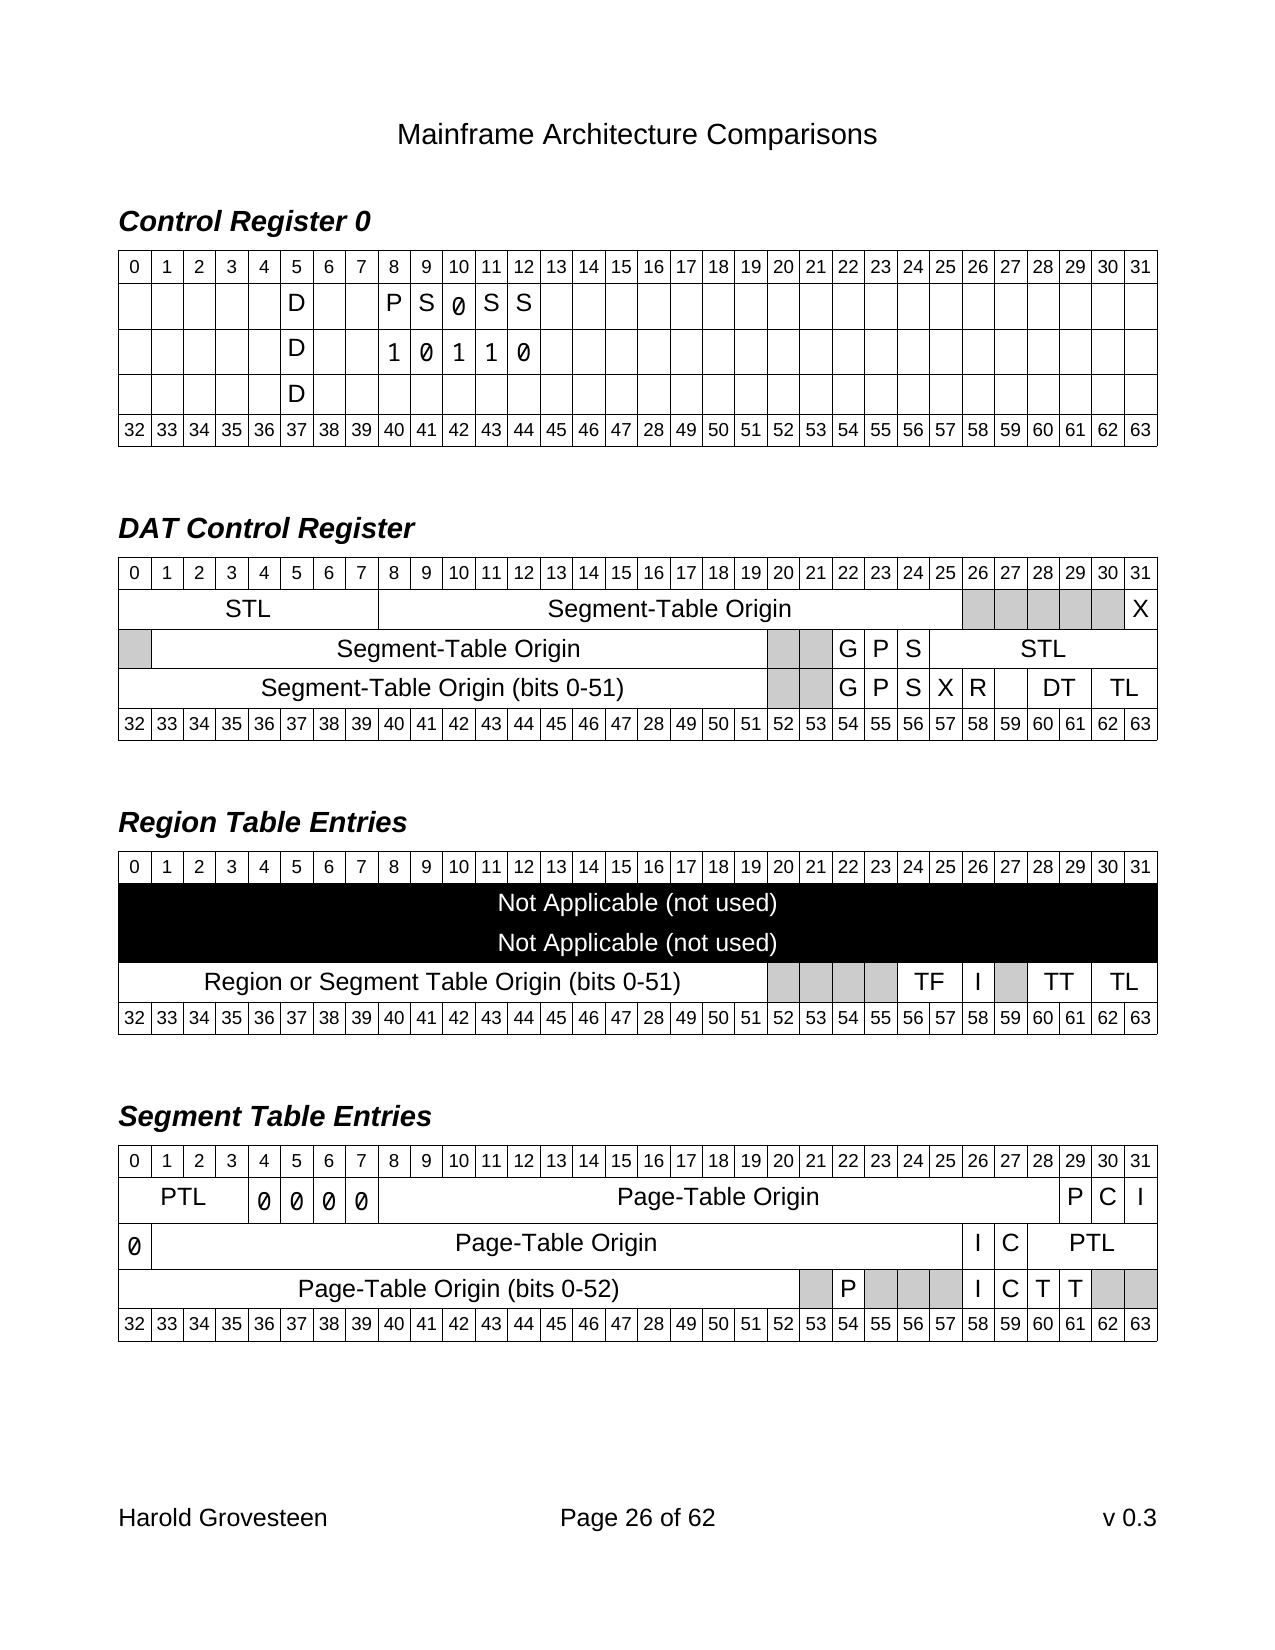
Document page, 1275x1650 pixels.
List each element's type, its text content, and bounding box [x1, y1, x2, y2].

table_cell 56 [898, 415, 929, 446]
table_cell 32 [119, 1309, 151, 1341]
table_cell [768, 963, 799, 1002]
table_cell 35 [216, 709, 248, 740]
subtitle DAT Control Register [118, 512, 1157, 544]
table_header 18 [703, 251, 734, 283]
table_cell Segment-Table Origin [152, 630, 767, 668]
table_cell 49 [671, 1309, 702, 1341]
table_cell [800, 669, 832, 708]
table_header 21 [800, 852, 832, 883]
table_cell 57 [930, 709, 962, 740]
table_cell Page-Table Origin [152, 1224, 962, 1268]
table_cell Region or Segment Table Origin (bits 0-51) [119, 963, 767, 1002]
table_cell [573, 284, 605, 328]
table_cell Not Applicable (not used) [119, 884, 1157, 923]
table_cell TL [1092, 669, 1157, 708]
table_cell P [865, 669, 897, 708]
subtitle Control Register 0 [118, 205, 1157, 238]
table_header 12 [508, 251, 540, 283]
table_cell [314, 375, 345, 413]
table_cell 38 [314, 1003, 345, 1034]
table_header 23 [865, 852, 897, 883]
table_cell [1125, 375, 1157, 413]
table_cell 36 [249, 415, 280, 446]
table_cell 59 [995, 709, 1027, 740]
table_header 8 [379, 1146, 410, 1177]
table_cell [314, 330, 345, 374]
table_cell 39 [346, 709, 378, 740]
table_header 23 [865, 251, 897, 283]
table_cell [379, 375, 410, 413]
table_header 10 [443, 251, 475, 283]
table_header 22 [833, 852, 864, 883]
table_cell 38 [314, 709, 345, 740]
table_cell 38 [314, 1309, 345, 1341]
table_cell 53 [800, 415, 832, 446]
table_cell [1028, 375, 1059, 413]
table_cell [865, 375, 897, 413]
table_cell 0 [508, 330, 540, 374]
table_cell C [1092, 1178, 1124, 1223]
table_header 13 [541, 1146, 572, 1177]
table_cell [963, 590, 994, 629]
table_header 22 [833, 1146, 864, 1177]
table_cell 40 [379, 1003, 410, 1034]
table_cell [898, 330, 929, 374]
table_header 9 [411, 1146, 442, 1177]
table_header 30 [1092, 1146, 1124, 1177]
table_cell 52 [768, 709, 799, 740]
table_cell [346, 284, 378, 328]
table_cell [865, 330, 897, 374]
table_cell [995, 375, 1027, 413]
table_cell I [1125, 1178, 1157, 1223]
table_cell [898, 284, 929, 328]
table_cell [671, 375, 702, 413]
table_cell 28 [638, 1003, 670, 1034]
table_header 8 [379, 852, 410, 883]
table_cell [541, 375, 572, 413]
table_header 4 [249, 852, 280, 883]
table_header 25 [930, 1146, 962, 1177]
table_cell [963, 330, 994, 374]
table_cell [1060, 590, 1091, 629]
table_cell 0 [119, 1224, 151, 1268]
table_header 1 [152, 852, 183, 883]
table_cell [119, 284, 151, 328]
table_cell 62 [1092, 415, 1124, 446]
table_cell [152, 375, 183, 413]
table_cell 40 [379, 415, 410, 446]
table_header 1 [152, 1146, 183, 1177]
table_cell 58 [963, 1309, 994, 1341]
table_header 4 [249, 558, 280, 589]
table_cell 44 [508, 415, 540, 446]
table_cell 43 [476, 415, 507, 446]
table_cell [768, 375, 799, 413]
table_cell C [995, 1270, 1027, 1308]
table_cell [1092, 375, 1124, 413]
table_cell 38 [314, 415, 345, 446]
table_header 11 [476, 558, 507, 589]
table_cell X [930, 669, 962, 708]
table_cell 58 [963, 709, 994, 740]
table_cell S [411, 284, 442, 328]
table_header 6 [314, 852, 345, 883]
table_cell 35 [216, 1309, 248, 1341]
table_cell S [476, 284, 507, 328]
table_header 5 [281, 251, 313, 283]
table_header 21 [800, 558, 832, 589]
table_cell 54 [833, 1003, 864, 1034]
table_cell 32 [119, 1003, 151, 1034]
table_cell [476, 375, 507, 413]
table_header 9 [411, 852, 442, 883]
table_cell [963, 375, 994, 413]
table_cell [249, 284, 280, 328]
table_cell [1092, 284, 1124, 328]
table_cell [216, 375, 248, 413]
table_header 3 [216, 251, 248, 283]
table_header 27 [995, 1146, 1027, 1177]
table_cell [1028, 284, 1059, 328]
table_cell 61 [1060, 415, 1091, 446]
table_cell [443, 375, 475, 413]
table_cell T [1028, 1270, 1059, 1308]
table_cell [1060, 375, 1091, 413]
table_cell 33 [152, 1309, 183, 1341]
table_cell [606, 330, 637, 374]
table_cell [800, 375, 832, 413]
table_cell 61 [1060, 1003, 1091, 1034]
table_header 4 [249, 1146, 280, 1177]
table_header 7 [346, 1146, 378, 1177]
table_cell 55 [865, 415, 897, 446]
table_header 12 [508, 852, 540, 883]
table_cell 61 [1060, 1309, 1091, 1341]
table_cell 33 [152, 1003, 183, 1034]
table_header 2 [184, 852, 215, 883]
table_header 7 [346, 852, 378, 883]
table_header 10 [443, 558, 475, 589]
table_cell I [963, 1224, 994, 1268]
table_cell 43 [476, 1003, 507, 1034]
table_cell [671, 330, 702, 374]
table_header 19 [735, 1146, 767, 1177]
table_header 3 [216, 1146, 248, 1177]
table_cell 54 [833, 1309, 864, 1341]
table_cell [1028, 330, 1059, 374]
table_header 19 [735, 251, 767, 283]
table_header 0 [119, 251, 151, 283]
table_cell R [963, 669, 994, 708]
table_cell [833, 375, 864, 413]
table_cell [1092, 1270, 1124, 1308]
table_cell 57 [930, 415, 962, 446]
table_cell 46 [573, 1003, 605, 1034]
table_cell [346, 330, 378, 374]
table_cell P [379, 284, 410, 328]
table_cell 40 [379, 709, 410, 740]
table_header 18 [703, 852, 734, 883]
table_cell 45 [541, 1309, 572, 1341]
table_cell PTL [119, 1178, 248, 1223]
table_header 2 [184, 1146, 215, 1177]
table_cell 0 [443, 284, 475, 328]
table_cell 46 [573, 709, 605, 740]
table_cell 0 [249, 1178, 280, 1223]
table_cell 33 [152, 415, 183, 446]
table_cell [768, 284, 799, 328]
subtitle Region Table Entries [118, 806, 1157, 838]
table_cell [833, 963, 864, 1002]
table_cell [800, 963, 832, 1002]
table_cell PTL [1028, 1224, 1157, 1268]
table_cell [1125, 1270, 1157, 1308]
table_header 16 [638, 852, 670, 883]
table_header 0 [119, 852, 151, 883]
table_cell D [281, 330, 313, 374]
table_cell 62 [1092, 709, 1124, 740]
table_cell 56 [898, 1309, 929, 1341]
table_cell 63 [1125, 1003, 1157, 1034]
table_header 2 [184, 558, 215, 589]
table_cell 52 [768, 1309, 799, 1341]
table_cell 36 [249, 1003, 280, 1034]
table_cell 35 [216, 415, 248, 446]
table_cell [671, 284, 702, 328]
table_cell [995, 590, 1027, 629]
table_cell 39 [346, 1003, 378, 1034]
table_header 1 [152, 251, 183, 283]
table_cell [800, 330, 832, 374]
table_header 18 [703, 558, 734, 589]
table_header 16 [638, 558, 670, 589]
table_header 26 [963, 852, 994, 883]
table_cell 1 [443, 330, 475, 374]
table_header 29 [1060, 1146, 1091, 1177]
table_header 21 [800, 1146, 832, 1177]
table_cell [930, 330, 962, 374]
table_cell 54 [833, 709, 864, 740]
table_cell [833, 330, 864, 374]
table_cell 57 [930, 1309, 962, 1341]
table_header 6 [314, 251, 345, 283]
table_cell 34 [184, 709, 215, 740]
table_cell [152, 330, 183, 374]
table_cell 50 [703, 415, 734, 446]
table_cell [152, 284, 183, 328]
table_cell [898, 375, 929, 413]
table_cell [800, 284, 832, 328]
table_header 8 [379, 251, 410, 283]
table_cell 63 [1125, 1309, 1157, 1341]
table_cell [119, 630, 151, 668]
table_cell 34 [184, 415, 215, 446]
table_cell 43 [476, 709, 507, 740]
table_header 17 [671, 852, 702, 883]
table_cell 32 [119, 415, 151, 446]
table_cell [541, 330, 572, 374]
table_cell P [833, 1270, 864, 1308]
table_cell 0 [314, 1178, 345, 1223]
table_cell [1092, 330, 1124, 374]
table_cell Page-Table Origin (bits 0-52) [119, 1270, 799, 1308]
table_header 26 [963, 251, 994, 283]
table_cell [703, 375, 734, 413]
table_cell [119, 375, 151, 413]
table_header 5 [281, 852, 313, 883]
table_cell [735, 375, 767, 413]
table_cell G [833, 669, 864, 708]
table_cell 59 [995, 1309, 1027, 1341]
table_header 28 [1028, 852, 1059, 883]
table_cell 54 [833, 415, 864, 446]
table_header 17 [671, 1146, 702, 1177]
table_header 21 [800, 251, 832, 283]
table_cell DT [1028, 669, 1091, 708]
table_cell [930, 375, 962, 413]
table_header 7 [346, 251, 378, 283]
table_header 30 [1092, 251, 1124, 283]
table_header 29 [1060, 251, 1091, 283]
table_header 14 [573, 558, 605, 589]
table_cell 49 [671, 709, 702, 740]
table_cell [898, 1270, 929, 1308]
table_cell 53 [800, 1003, 832, 1034]
table_header 13 [541, 852, 572, 883]
table_cell [314, 284, 345, 328]
table_cell I [963, 1270, 994, 1308]
table_cell S [898, 630, 929, 668]
table_header 15 [606, 1146, 637, 1177]
table_header 19 [735, 852, 767, 883]
table_cell 37 [281, 415, 313, 446]
table_header 30 [1092, 558, 1124, 589]
table_header 31 [1125, 558, 1157, 589]
table_cell 55 [865, 1309, 897, 1341]
table_cell [249, 375, 280, 413]
table_cell TT [1028, 963, 1091, 1002]
table_cell 0 [346, 1178, 378, 1223]
table_cell [768, 330, 799, 374]
table_cell 32 [119, 709, 151, 740]
table_cell D [281, 284, 313, 328]
table_header 0 [119, 1146, 151, 1177]
table_cell X [1125, 590, 1157, 629]
table_header 1 [152, 558, 183, 589]
table_header 3 [216, 558, 248, 589]
table_header 31 [1125, 1146, 1157, 1177]
table_header 28 [1028, 1146, 1059, 1177]
table_header 30 [1092, 852, 1124, 883]
table_cell 50 [703, 1309, 734, 1341]
table_header 14 [573, 852, 605, 883]
table_cell 42 [443, 1003, 475, 1034]
table_cell Not Applicable (not used) [119, 924, 1157, 962]
table_cell 34 [184, 1309, 215, 1341]
table_header 27 [995, 852, 1027, 883]
table_header 13 [541, 558, 572, 589]
table_cell 51 [735, 415, 767, 446]
table_cell 60 [1028, 709, 1059, 740]
table_header 29 [1060, 558, 1091, 589]
table_cell S [508, 284, 540, 328]
table_cell [638, 330, 670, 374]
table_header 24 [898, 852, 929, 883]
table_cell [995, 330, 1027, 374]
table_header 31 [1125, 251, 1157, 283]
table_cell 0 [411, 330, 442, 374]
table_cell [768, 630, 799, 668]
table_cell [184, 284, 215, 328]
table_header 26 [963, 558, 994, 589]
table_cell 45 [541, 709, 572, 740]
table_cell [800, 630, 832, 668]
table_cell 59 [995, 415, 1027, 446]
table_cell 41 [411, 1309, 442, 1341]
table_cell 62 [1092, 1309, 1124, 1341]
table_cell [216, 330, 248, 374]
table_header 17 [671, 251, 702, 283]
table_header 4 [249, 251, 280, 283]
table_cell [735, 284, 767, 328]
table_cell 52 [768, 415, 799, 446]
table_cell 43 [476, 1309, 507, 1341]
table_header 24 [898, 251, 929, 283]
table_header 25 [930, 558, 962, 589]
table_cell 42 [443, 415, 475, 446]
table_cell [606, 375, 637, 413]
table_header 22 [833, 558, 864, 589]
table_cell [1125, 330, 1157, 374]
table_header 12 [508, 558, 540, 589]
table_header 2 [184, 251, 215, 283]
table_header 15 [606, 558, 637, 589]
table_cell G [833, 630, 864, 668]
table_cell 56 [898, 1003, 929, 1034]
table_cell 41 [411, 415, 442, 446]
table_header 28 [1028, 558, 1059, 589]
table_cell [930, 1270, 962, 1308]
table_cell Segment-Table Origin [379, 590, 962, 629]
table_cell 47 [606, 1003, 637, 1034]
table_cell TF [898, 963, 962, 1002]
table_header 18 [703, 1146, 734, 1177]
table_cell 60 [1028, 1309, 1059, 1341]
table_header 20 [768, 1146, 799, 1177]
table_cell [541, 284, 572, 328]
table_cell [995, 669, 1027, 708]
table_header 23 [865, 558, 897, 589]
table_cell C [995, 1224, 1027, 1268]
table_cell 28 [638, 415, 670, 446]
table_cell 1 [476, 330, 507, 374]
table_cell 56 [898, 709, 929, 740]
table_cell 44 [508, 709, 540, 740]
table_cell 44 [508, 1003, 540, 1034]
table_cell 50 [703, 709, 734, 740]
table_header 7 [346, 558, 378, 589]
table_header 27 [995, 558, 1027, 589]
table_cell [703, 284, 734, 328]
table_header 6 [314, 558, 345, 589]
table_header 16 [638, 1146, 670, 1177]
table_header 13 [541, 251, 572, 283]
table_cell 61 [1060, 709, 1091, 740]
table_cell 49 [671, 1003, 702, 1034]
table_header 15 [606, 251, 637, 283]
subtitle Segment Table Entries [118, 1100, 1157, 1132]
table_header 12 [508, 1146, 540, 1177]
table_cell S [898, 669, 929, 708]
table_cell [1028, 590, 1059, 629]
table_cell [768, 669, 799, 708]
table_cell Page-Table Origin [379, 1178, 1059, 1223]
table_cell 52 [768, 1003, 799, 1034]
table_cell D [281, 375, 313, 413]
table_cell 41 [411, 709, 442, 740]
table_cell 51 [735, 709, 767, 740]
table_cell 63 [1125, 415, 1157, 446]
table_cell [411, 375, 442, 413]
table_cell 53 [800, 1309, 832, 1341]
table_cell [216, 284, 248, 328]
table_header 9 [411, 558, 442, 589]
table_cell I [963, 963, 994, 1002]
table_cell 58 [963, 415, 994, 446]
table_header 5 [281, 1146, 313, 1177]
table_cell 28 [638, 1309, 670, 1341]
table_cell 47 [606, 1309, 637, 1341]
table_cell [606, 284, 637, 328]
table_cell [638, 375, 670, 413]
table_cell [573, 330, 605, 374]
table_header 11 [476, 1146, 507, 1177]
table_cell [800, 1270, 832, 1308]
table_header 24 [898, 558, 929, 589]
table_cell 39 [346, 1309, 378, 1341]
table_cell [573, 375, 605, 413]
table_header 26 [963, 1146, 994, 1177]
table_cell 62 [1092, 1003, 1124, 1034]
table_cell 28 [638, 709, 670, 740]
table_header 3 [216, 852, 248, 883]
table_cell 37 [281, 1003, 313, 1034]
table_header 29 [1060, 852, 1091, 883]
table_cell 45 [541, 415, 572, 446]
table_cell 46 [573, 1309, 605, 1341]
table_cell [865, 284, 897, 328]
table_header 25 [930, 852, 962, 883]
table_header 19 [735, 558, 767, 589]
table_header 11 [476, 852, 507, 883]
table_header 17 [671, 558, 702, 589]
table_cell [1125, 284, 1157, 328]
table_cell [184, 375, 215, 413]
table_cell P [1060, 1178, 1091, 1223]
table_cell 36 [249, 1309, 280, 1341]
table_cell 36 [249, 709, 280, 740]
table_header 14 [573, 1146, 605, 1177]
table_cell 50 [703, 1003, 734, 1034]
table_cell [995, 284, 1027, 328]
table_cell STL [119, 590, 378, 629]
table_cell [119, 330, 151, 374]
table_cell 45 [541, 1003, 572, 1034]
table_cell [1092, 590, 1124, 629]
table_cell Segment-Table Origin (bits 0-51) [119, 669, 767, 708]
table_header 16 [638, 251, 670, 283]
table_cell 57 [930, 1003, 962, 1034]
table_cell 37 [281, 1309, 313, 1341]
table_header 28 [1028, 251, 1059, 283]
table_cell 51 [735, 1003, 767, 1034]
table_cell 37 [281, 709, 313, 740]
table_cell [638, 284, 670, 328]
table_cell 51 [735, 1309, 767, 1341]
table_header 15 [606, 852, 637, 883]
table_header 31 [1125, 852, 1157, 883]
table_cell 35 [216, 1003, 248, 1034]
table_cell 49 [671, 415, 702, 446]
table_cell [930, 284, 962, 328]
table_cell [184, 330, 215, 374]
table_cell TL [1092, 963, 1157, 1002]
table_cell 47 [606, 415, 637, 446]
table_header 0 [119, 558, 151, 589]
table_cell [995, 963, 1027, 1002]
table_header 5 [281, 558, 313, 589]
table_cell [735, 330, 767, 374]
table_cell [833, 284, 864, 328]
table_header 27 [995, 251, 1027, 283]
table_cell [865, 963, 897, 1002]
table_cell 53 [800, 709, 832, 740]
table_cell [865, 1270, 897, 1308]
table_cell [249, 330, 280, 374]
table_cell P [865, 630, 897, 668]
table_cell 63 [1125, 709, 1157, 740]
table_cell 1 [379, 330, 410, 374]
table_cell [1060, 284, 1091, 328]
table_header 20 [768, 558, 799, 589]
table_cell [1060, 330, 1091, 374]
table_cell 60 [1028, 415, 1059, 446]
table_cell 47 [606, 709, 637, 740]
table_cell 42 [443, 709, 475, 740]
table_cell STL [930, 630, 1157, 668]
table_header 6 [314, 1146, 345, 1177]
table_cell 42 [443, 1309, 475, 1341]
table_header 9 [411, 251, 442, 283]
table_cell 44 [508, 1309, 540, 1341]
table_header 8 [379, 558, 410, 589]
table_cell 46 [573, 415, 605, 446]
table_cell [963, 284, 994, 328]
table_cell [703, 330, 734, 374]
table_header 11 [476, 251, 507, 283]
table_cell 39 [346, 415, 378, 446]
table_cell 55 [865, 709, 897, 740]
table_cell 40 [379, 1309, 410, 1341]
table_header 22 [833, 251, 864, 283]
table_cell 0 [281, 1178, 313, 1223]
table_cell 60 [1028, 1003, 1059, 1034]
table_cell 59 [995, 1003, 1027, 1034]
table_cell T [1060, 1270, 1091, 1308]
table_header 23 [865, 1146, 897, 1177]
table_cell [346, 375, 378, 413]
table_header 20 [768, 852, 799, 883]
table_cell [508, 375, 540, 413]
table_header 24 [898, 1146, 929, 1177]
table_cell 41 [411, 1003, 442, 1034]
table_header 10 [443, 1146, 475, 1177]
table_cell 58 [963, 1003, 994, 1034]
table_header 25 [930, 251, 962, 283]
table_cell 55 [865, 1003, 897, 1034]
table_header 14 [573, 251, 605, 283]
table_cell 34 [184, 1003, 215, 1034]
table_header 10 [443, 852, 475, 883]
table_cell 33 [152, 709, 183, 740]
table_header 20 [768, 251, 799, 283]
